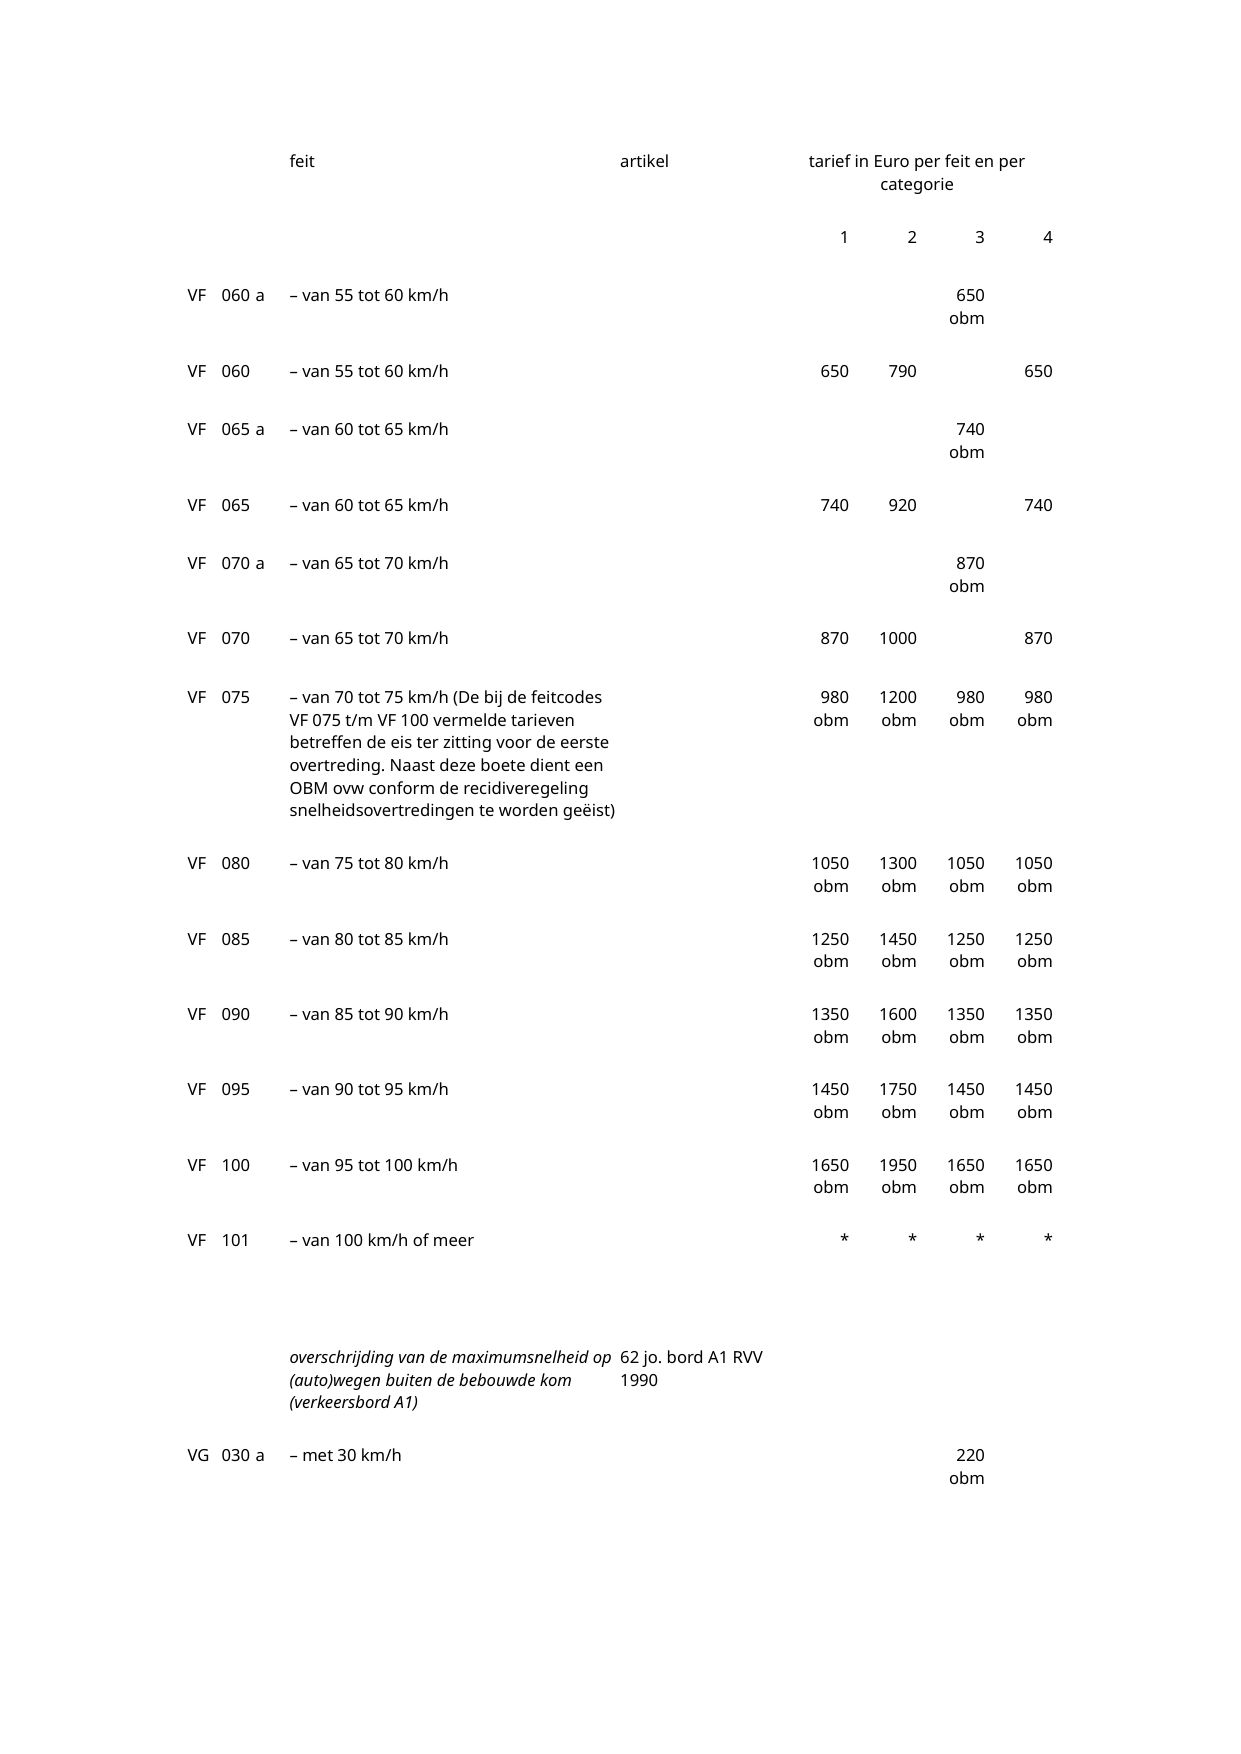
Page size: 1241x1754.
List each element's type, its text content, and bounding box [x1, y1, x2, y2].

table_cell – van 55 tot 60 km/h [289, 284, 620, 359]
table_cell VG [188, 1444, 221, 1519]
table_cell [849, 1444, 917, 1519]
table_cell a [255, 418, 289, 493]
table_cell VF [188, 627, 221, 685]
table_cell 870 [781, 627, 849, 685]
table_cell VF [188, 1078, 221, 1153]
table_cell 650 [781, 359, 849, 418]
table_cell 070 [221, 627, 255, 685]
table_cell – van 65 tot 70 km/h [289, 627, 620, 685]
table_cell 920 [849, 493, 917, 552]
table_cell 1050 obm [781, 852, 849, 927]
table_cell [289, 1287, 620, 1346]
table_cell – van 60 tot 65 km/h [289, 418, 620, 493]
table_cell 1650 obm [985, 1153, 1053, 1229]
table_cell 4 [985, 225, 1053, 284]
table_cell * [985, 1229, 1053, 1287]
table_cell 870 [985, 627, 1053, 685]
table_cell [620, 1003, 781, 1078]
table_cell [255, 927, 289, 1002]
table_cell VF [188, 284, 221, 359]
table_cell [188, 1287, 221, 1346]
table_cell [255, 852, 289, 927]
table_header tarief in Euro per feit en per categorie [781, 150, 1053, 225]
table_cell VF [188, 1229, 221, 1287]
table_cell VF [188, 685, 221, 852]
table_cell 100 [221, 1153, 255, 1229]
table_cell 1200 obm [849, 685, 917, 852]
table_cell [255, 685, 289, 852]
table_cell * [917, 1229, 985, 1287]
table_cell VF [188, 359, 221, 418]
table_cell [620, 927, 781, 1002]
table_cell VF [188, 1153, 221, 1229]
table_cell * [849, 1229, 917, 1287]
table_cell 3 [917, 225, 985, 284]
table_cell [255, 1003, 289, 1078]
table_cell 220 obm [917, 1444, 985, 1519]
table_cell [620, 418, 781, 493]
table_cell 1000 [849, 627, 917, 685]
table_cell [781, 1346, 849, 1444]
table_cell 790 [849, 359, 917, 418]
table_cell 1050 obm [917, 852, 985, 927]
table_cell [221, 1346, 255, 1444]
table_cell 1250 obm [781, 927, 849, 1002]
table_cell 980 obm [781, 685, 849, 852]
table_cell 080 [221, 852, 255, 927]
table_cell [917, 1287, 985, 1346]
table_cell [620, 852, 781, 927]
table_cell [255, 1078, 289, 1153]
table_cell 1450 obm [985, 1078, 1053, 1153]
table_cell [917, 627, 985, 685]
table_cell 1600 obm [849, 1003, 917, 1078]
table_cell 090 [221, 1003, 255, 1078]
table_cell [849, 552, 917, 627]
table_cell 1250 obm [985, 927, 1053, 1002]
table_cell 1950 obm [849, 1153, 917, 1229]
table_cell [620, 493, 781, 552]
table_cell [255, 493, 289, 552]
table_cell [255, 1153, 289, 1229]
table_cell [985, 1444, 1053, 1519]
table_header [221, 150, 255, 225]
table_cell [620, 1287, 781, 1346]
table_cell 1350 obm [917, 1003, 985, 1078]
table_cell 740 [781, 493, 849, 552]
table_cell – van 90 tot 95 km/h [289, 1078, 620, 1153]
table_cell VF [188, 1003, 221, 1078]
table_cell [849, 1287, 917, 1346]
table_cell 085 [221, 927, 255, 1002]
table_header artikel [620, 150, 781, 225]
table_cell VF [188, 493, 221, 552]
table_cell 065 [221, 418, 255, 493]
table_cell 1050 obm [985, 852, 1053, 927]
table_cell – van 70 tot 75 km/h (De bij de feitcodes VF 075 t/m VF 100 vermelde tarieven betreffen de eis ter zitting voor de eerste overtreding. Naast deze boete dient een OBM ovw conform de recidiveregeling snelheidsovertredingen te worden geëist) [289, 685, 620, 852]
table_cell 060 [221, 359, 255, 418]
table_cell 650 obm [917, 284, 985, 359]
table_cell 075 [221, 685, 255, 852]
table_cell [781, 284, 849, 359]
table_cell VF [188, 852, 221, 927]
table_cell – van 85 tot 90 km/h [289, 1003, 620, 1078]
table_cell [289, 225, 620, 284]
table_cell [620, 1444, 781, 1519]
table_cell [620, 1153, 781, 1229]
table_cell 1 [781, 225, 849, 284]
table_cell overschrijding van de maximumsnelheid op (auto)wegen buiten de bebouwde kom (verkeersbord A1) [289, 1346, 620, 1444]
table_cell 980 obm [917, 685, 985, 852]
table_cell [255, 1287, 289, 1346]
table_cell [620, 685, 781, 852]
table_cell [620, 552, 781, 627]
table_cell [917, 493, 985, 552]
table_cell [620, 627, 781, 685]
table_cell [620, 284, 781, 359]
table_cell [985, 1346, 1053, 1444]
table_cell 095 [221, 1078, 255, 1153]
table_cell 1750 obm [849, 1078, 917, 1153]
table_cell – van 75 tot 80 km/h [289, 852, 620, 927]
table_cell [255, 1229, 289, 1287]
table_cell a [255, 1444, 289, 1519]
table_cell VF [188, 552, 221, 627]
table_cell 1450 obm [849, 927, 917, 1002]
table_cell 980 obm [985, 685, 1053, 852]
table_cell a [255, 284, 289, 359]
table_cell [985, 1287, 1053, 1346]
table_cell [620, 1078, 781, 1153]
table_header feit [289, 150, 620, 225]
table_cell 2 [849, 225, 917, 284]
table_cell 1650 obm [781, 1153, 849, 1229]
table_cell [781, 1444, 849, 1519]
table_cell [781, 1287, 849, 1346]
table_cell VF [188, 927, 221, 1002]
table_cell * [781, 1229, 849, 1287]
table_cell 101 [221, 1229, 255, 1287]
table_cell [917, 359, 985, 418]
table_cell – van 55 tot 60 km/h [289, 359, 620, 418]
table_cell [221, 225, 255, 284]
table_cell [620, 1229, 781, 1287]
table_cell 650 [985, 359, 1053, 418]
table_cell [985, 284, 1053, 359]
table_cell VF [188, 418, 221, 493]
table_cell 1300 obm [849, 852, 917, 927]
table_cell [620, 359, 781, 418]
table_header [255, 150, 289, 225]
table_cell [188, 225, 221, 284]
table_cell [255, 225, 289, 284]
table_cell [255, 627, 289, 685]
table_cell [849, 1346, 917, 1444]
table_cell 740 [985, 493, 1053, 552]
table_cell – van 60 tot 65 km/h [289, 493, 620, 552]
table_cell 060 [221, 284, 255, 359]
table_cell [917, 1346, 985, 1444]
table_cell a [255, 552, 289, 627]
table_cell 065 [221, 493, 255, 552]
table_cell [985, 418, 1053, 493]
table_cell 1450 obm [917, 1078, 985, 1153]
table_cell [188, 1346, 221, 1444]
table_cell 1350 obm [985, 1003, 1053, 1078]
table_cell [849, 418, 917, 493]
table_cell [781, 552, 849, 627]
table_cell [255, 359, 289, 418]
table_cell 1350 obm [781, 1003, 849, 1078]
table_cell [221, 1287, 255, 1346]
table_cell [985, 552, 1053, 627]
table_cell – van 100 km/h of meer [289, 1229, 620, 1287]
table_cell [781, 418, 849, 493]
table_cell 1250 obm [917, 927, 985, 1002]
table_cell 070 [221, 552, 255, 627]
table_cell – van 80 tot 85 km/h [289, 927, 620, 1002]
table_header [188, 150, 221, 225]
table_cell [849, 284, 917, 359]
table_cell 62 jo. bord A1 RVV 1990 [620, 1346, 781, 1444]
table_cell 740 obm [917, 418, 985, 493]
table_cell 030 [221, 1444, 255, 1519]
table_cell – met 30 km/h [289, 1444, 620, 1519]
table_cell 1450 obm [781, 1078, 849, 1153]
table_cell – van 65 tot 70 km/h [289, 552, 620, 627]
table_cell – van 95 tot 100 km/h [289, 1153, 620, 1229]
table_cell [620, 225, 781, 284]
table_cell [255, 1346, 289, 1444]
table_cell 1650 obm [917, 1153, 985, 1229]
table_cell 870 obm [917, 552, 985, 627]
